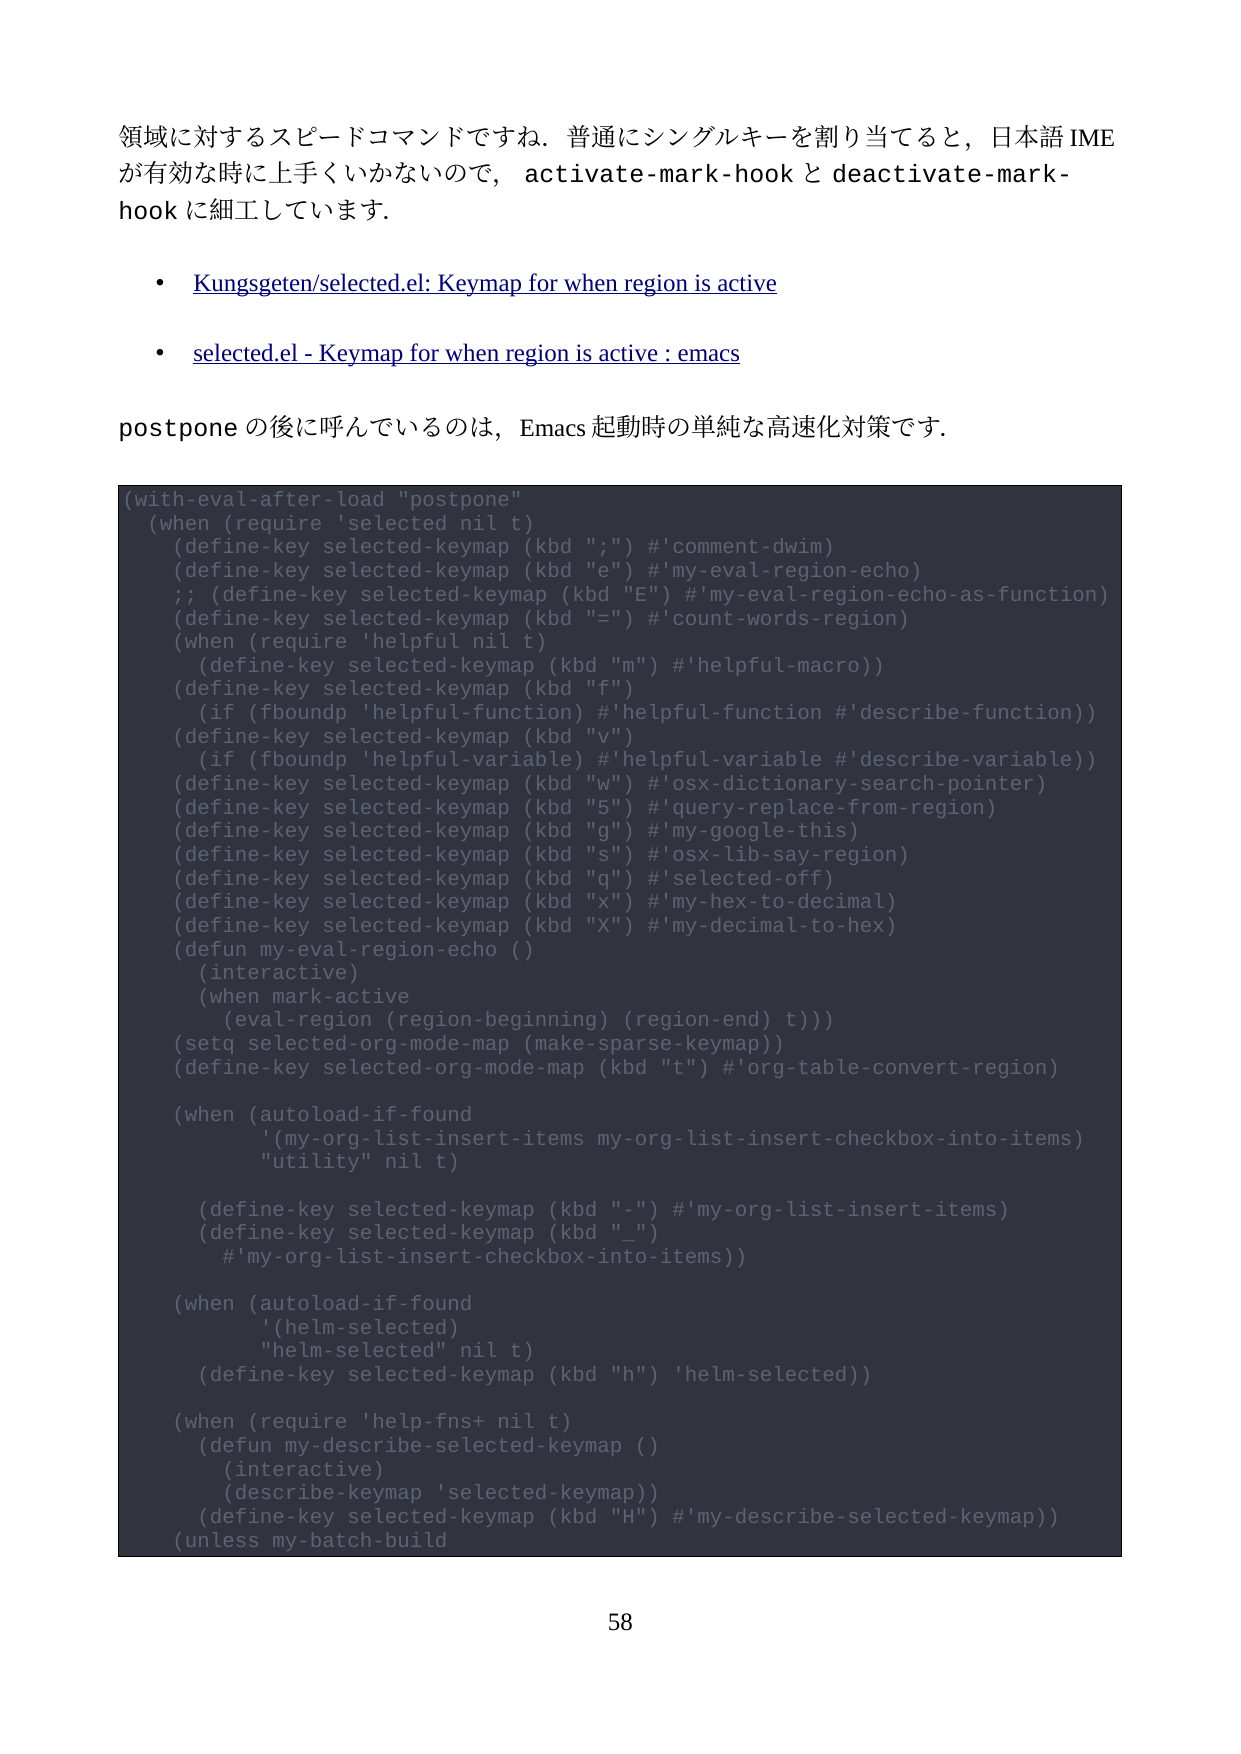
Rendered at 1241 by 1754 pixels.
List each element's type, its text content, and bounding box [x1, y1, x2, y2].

text (define-key selected-keymap (kbd "m") #'helpful-macro)) [119, 651, 1121, 674]
list Kungsgeten/selected.el: Keymap for when region is active [156, 268, 1122, 325]
text (define-key selected-keymap (kbd "g") #'my-google-this) [119, 816, 1121, 840]
text (describe-keymap 'selected-keymap)) [119, 1478, 1121, 1502]
text (when (autoload-if-found [119, 1100, 1121, 1124]
text (when mark-active [119, 982, 1121, 1006]
text (define-key selected-keymap (kbd "H") #'my-describe-selected-keymap)) [119, 1502, 1121, 1526]
text postpone の後に呼んでいるのは，Emacs起動時の単純な高速化対策です． [118, 408, 1122, 473]
text (with-eval-after-load "postpone" [119, 486, 1121, 509]
text (unless my-batch-build [119, 1526, 1121, 1556]
text (eval-region (region-beginning) (region-end) t))) [119, 1006, 1121, 1029]
text (define-key selected-keymap (kbd "h") 'helm-selected)) [119, 1360, 1121, 1384]
text '(helm-selected) [119, 1313, 1121, 1337]
text (define-key selected-keymap (kbd "v") [119, 722, 1121, 745]
text (define-key selected-keymap (kbd "_") [119, 1218, 1121, 1242]
text (defun my-eval-region-echo () [119, 934, 1121, 958]
text (define-key selected-keymap (kbd "x") #'my-hex-to-decimal) [119, 887, 1121, 911]
text '(my-org-list-insert-items my-org-list-insert-checkbox-into-items) [119, 1124, 1121, 1147]
text 領域に対するスピードコマンドですね．普通にシングルキーを割り当てると，日本語IMEが有効な時に上手くいかないので， activate-mark-hook と deactivate-mark-hook に細工しています． [118, 118, 1122, 255]
text (define-key selected-keymap (kbd "e") #'my-eval-region-echo) [119, 556, 1121, 580]
text (when (require 'selected nil t) [119, 509, 1121, 533]
text (define-key selected-keymap (kbd "5") #'query-replace-from-region) [119, 793, 1121, 816]
text (define-key selected-keymap (kbd "w") #'osx-dictionary-search-pointer) [119, 769, 1121, 793]
text "utility" nil t) [119, 1147, 1121, 1171]
text (if (fboundp 'helpful-variable) #'helpful-variable #'describe-variable)) [119, 745, 1121, 769]
text (if (fboundp 'helpful-function) #'helpful-function #'describe-function)) [119, 698, 1121, 722]
text (when (autoload-if-found [119, 1289, 1121, 1313]
text (interactive) [119, 1455, 1121, 1478]
text (interactive) [119, 958, 1121, 982]
text (when (require 'helpful nil t) [119, 627, 1121, 651]
text (define-key selected-keymap (kbd "s") #'osx-lib-say-region) [119, 840, 1121, 864]
text #'my-org-list-insert-checkbox-into-items)) [119, 1242, 1121, 1266]
text (define-key selected-keymap (kbd ";") #'comment-dwim) [119, 533, 1121, 556]
list selected.el - Keymap for when region is active : emacs [156, 338, 1122, 395]
text (defun my-describe-selected-keymap () [119, 1431, 1121, 1455]
text (define-key selected-keymap (kbd "=") #'count-words-region) [119, 603, 1121, 627]
text (setq selected-org-mode-map (make-sparse-keymap)) [119, 1029, 1121, 1053]
text (define-key selected-keymap (kbd "q") #'selected-off) [119, 864, 1121, 887]
text (define-key selected-keymap (kbd "-") #'my-org-list-insert-items) [119, 1195, 1121, 1218]
text ;; (define-key selected-keymap (kbd "E") #'my-eval-region-echo-as-function) [119, 580, 1121, 603]
text "helm-selected" nil t) [119, 1337, 1121, 1360]
text (define-key selected-org-mode-map (kbd "t") #'org-table-convert-region) [119, 1053, 1121, 1076]
text (define-key selected-keymap (kbd "f") [119, 674, 1121, 698]
text (when (require 'help-fns+ nil t) [119, 1407, 1121, 1431]
text (define-key selected-keymap (kbd "X") #'my-decimal-to-hex) [119, 911, 1121, 934]
